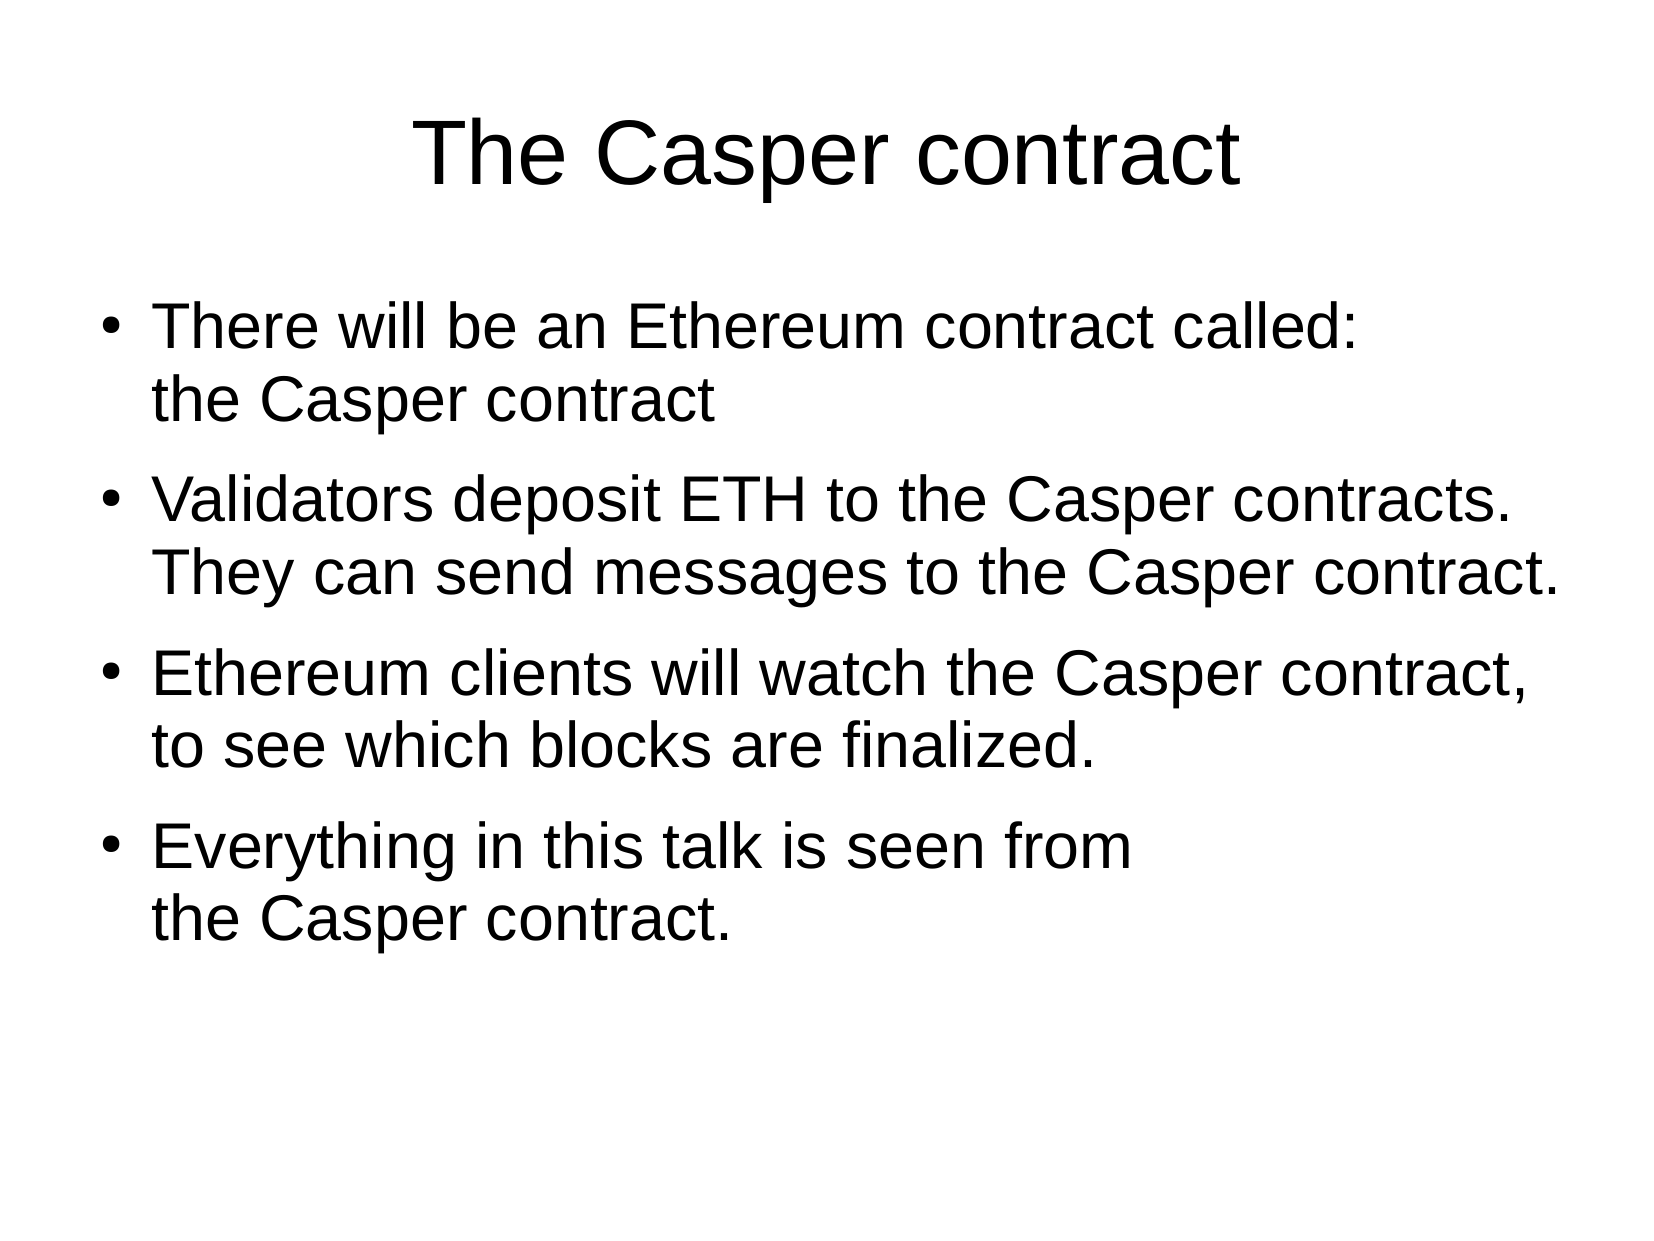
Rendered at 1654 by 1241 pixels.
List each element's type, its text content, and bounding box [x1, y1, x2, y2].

list There will be an Ethereum contract called: the Casper contract Validators deposit ETH to the Casper contracts. They can send messages to the Casper contract. Ethereum clients will watch the Casper contract, to see which blocks are finalized. Everything in this talk is seen from the Casper contract. [82, 290, 1571, 1010]
title The Casper contract [82, 49, 1571, 257]
